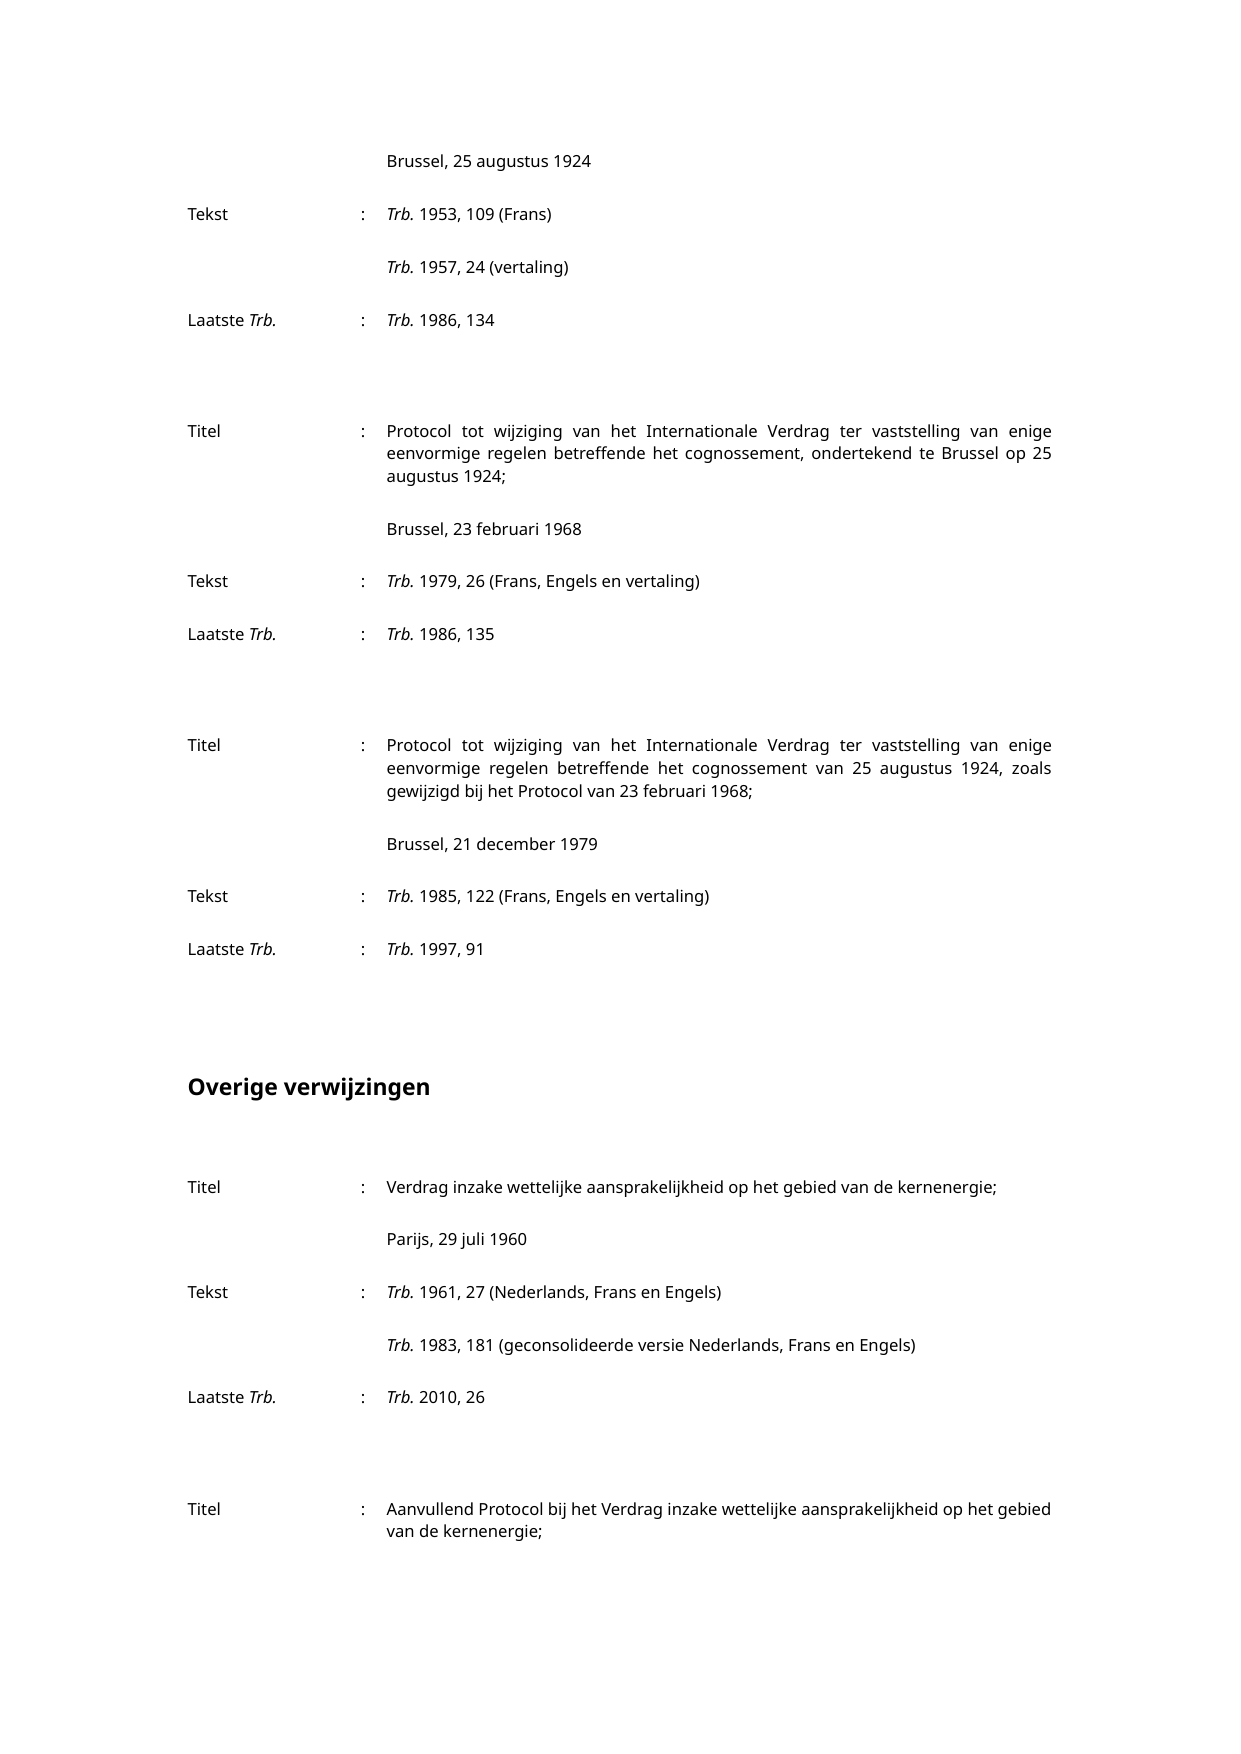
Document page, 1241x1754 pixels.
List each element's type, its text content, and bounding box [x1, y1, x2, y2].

table_cell [361, 150, 386, 203]
table_cell [188, 676, 361, 734]
table_cell [188, 150, 361, 203]
table_cell [386, 676, 1053, 734]
table_cell : [361, 1281, 386, 1386]
table_header Verdrag inzake wettelijke aansprakelijkheid op het gebied van de kernenergie; Parijs, 29 juli 1960 [386, 1175, 1053, 1281]
table_cell Trb. 1986, 135 [386, 623, 1053, 676]
table_cell [361, 361, 386, 419]
table_cell : [361, 938, 386, 990]
table_cell [188, 361, 361, 419]
table_cell Tekst [188, 203, 361, 308]
table_cell : [361, 419, 386, 570]
table_cell Titel [188, 1497, 361, 1573]
table_cell [361, 1439, 386, 1497]
table_cell Trb. 2010, 26 [386, 1386, 1053, 1439]
table_cell [188, 1439, 361, 1497]
table_cell : [361, 734, 386, 885]
table_cell Titel [188, 734, 361, 885]
table_header Titel [188, 1175, 361, 1281]
table_cell Laatste Trb. [188, 623, 361, 676]
table_cell Protocol tot wijziging van het Internationale Verdrag ter vaststelling van enige eenvormige regelen betreffende het cognossement van 25 augustus 1924, zoals gewijzigd bij het Protocol van 23 februari 1968; Brussel, 21 december 1979 [386, 734, 1053, 885]
table_cell Aanvullend Protocol bij het Verdrag inzake wettelijke aansprakelijkheid op het gebied van de kernenergie; [386, 1497, 1053, 1573]
table_cell Trb. 1979, 26 (Frans, Engels en vertaling) [386, 570, 1053, 623]
table_cell Titel [188, 419, 361, 570]
table_cell Trb. 1953, 109 (Frans) Trb. 1957, 24 (vertaling) [386, 203, 1053, 308]
subtitle Overige verwijzingen [187, 1071, 1053, 1102]
table_cell : [361, 1386, 386, 1439]
table_cell Trb. 1986, 134 [386, 308, 1053, 361]
table_cell Trb. 1997, 91 [386, 938, 1053, 990]
table_cell Protocol tot wijziging van het Internationale Verdrag ter vaststelling van enige eenvormige regelen betreffende het cognossement, ondertekend te Brussel op 25 augustus 1924; Brussel, 23 februari 1968 [386, 419, 1053, 570]
table_cell : [361, 885, 386, 937]
table_cell Trb. 1985, 122 (Frans, Engels en vertaling) [386, 885, 1053, 937]
table_cell : [361, 203, 386, 308]
table_cell Tekst [188, 885, 361, 937]
table_cell : [361, 1497, 386, 1573]
table_cell Laatste Trb. [188, 1386, 361, 1439]
table_cell Brussel, 25 augustus 1924 [386, 150, 1053, 203]
table_cell Laatste Trb. [188, 308, 361, 361]
table_cell : [361, 570, 386, 623]
table_header : [361, 1175, 386, 1281]
table_cell [361, 676, 386, 734]
table_cell Laatste Trb. [188, 938, 361, 990]
table_cell Tekst [188, 1281, 361, 1386]
table_cell Trb. 1961, 27 (Nederlands, Frans en Engels) Trb. 1983, 181 (geconsolideerde versie Nederlands, Frans en Engels) [386, 1281, 1053, 1386]
table_cell : [361, 308, 386, 361]
table_cell [386, 361, 1053, 419]
table_cell Tekst [188, 570, 361, 623]
table_cell : [361, 623, 386, 676]
table_cell [386, 1439, 1053, 1497]
